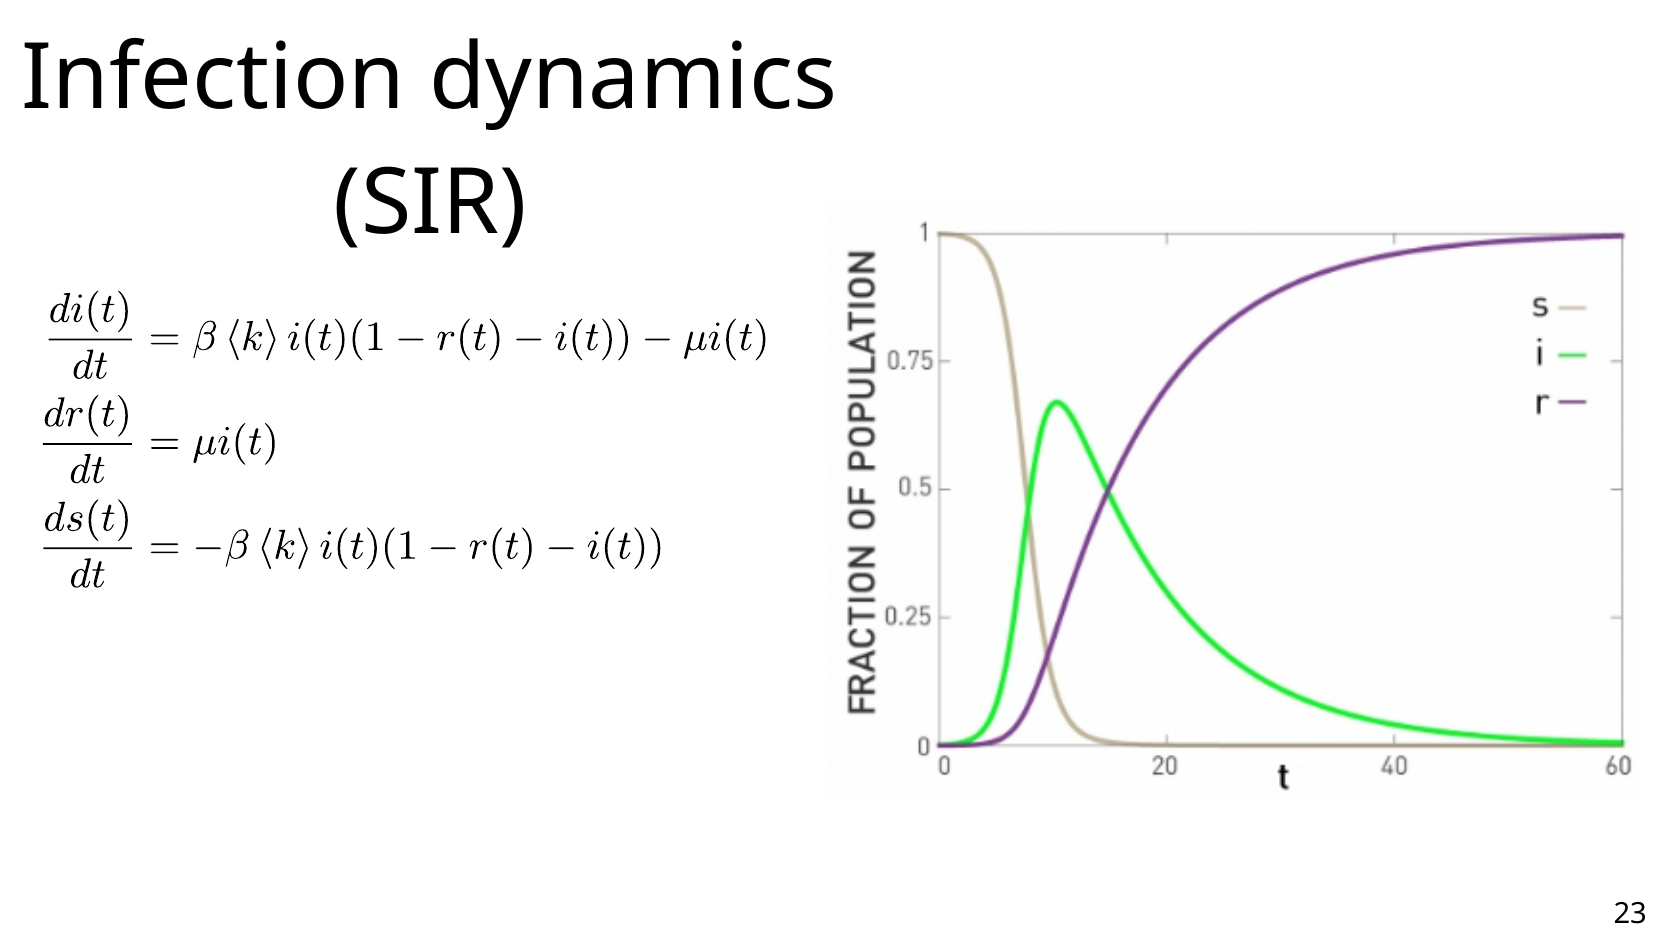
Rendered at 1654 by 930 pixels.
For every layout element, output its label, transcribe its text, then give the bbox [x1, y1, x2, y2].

text_box [42, 290, 770, 588]
picture [827, 199, 1638, 800]
title Infection dynamics (SIR) [17, 1, 843, 270]
